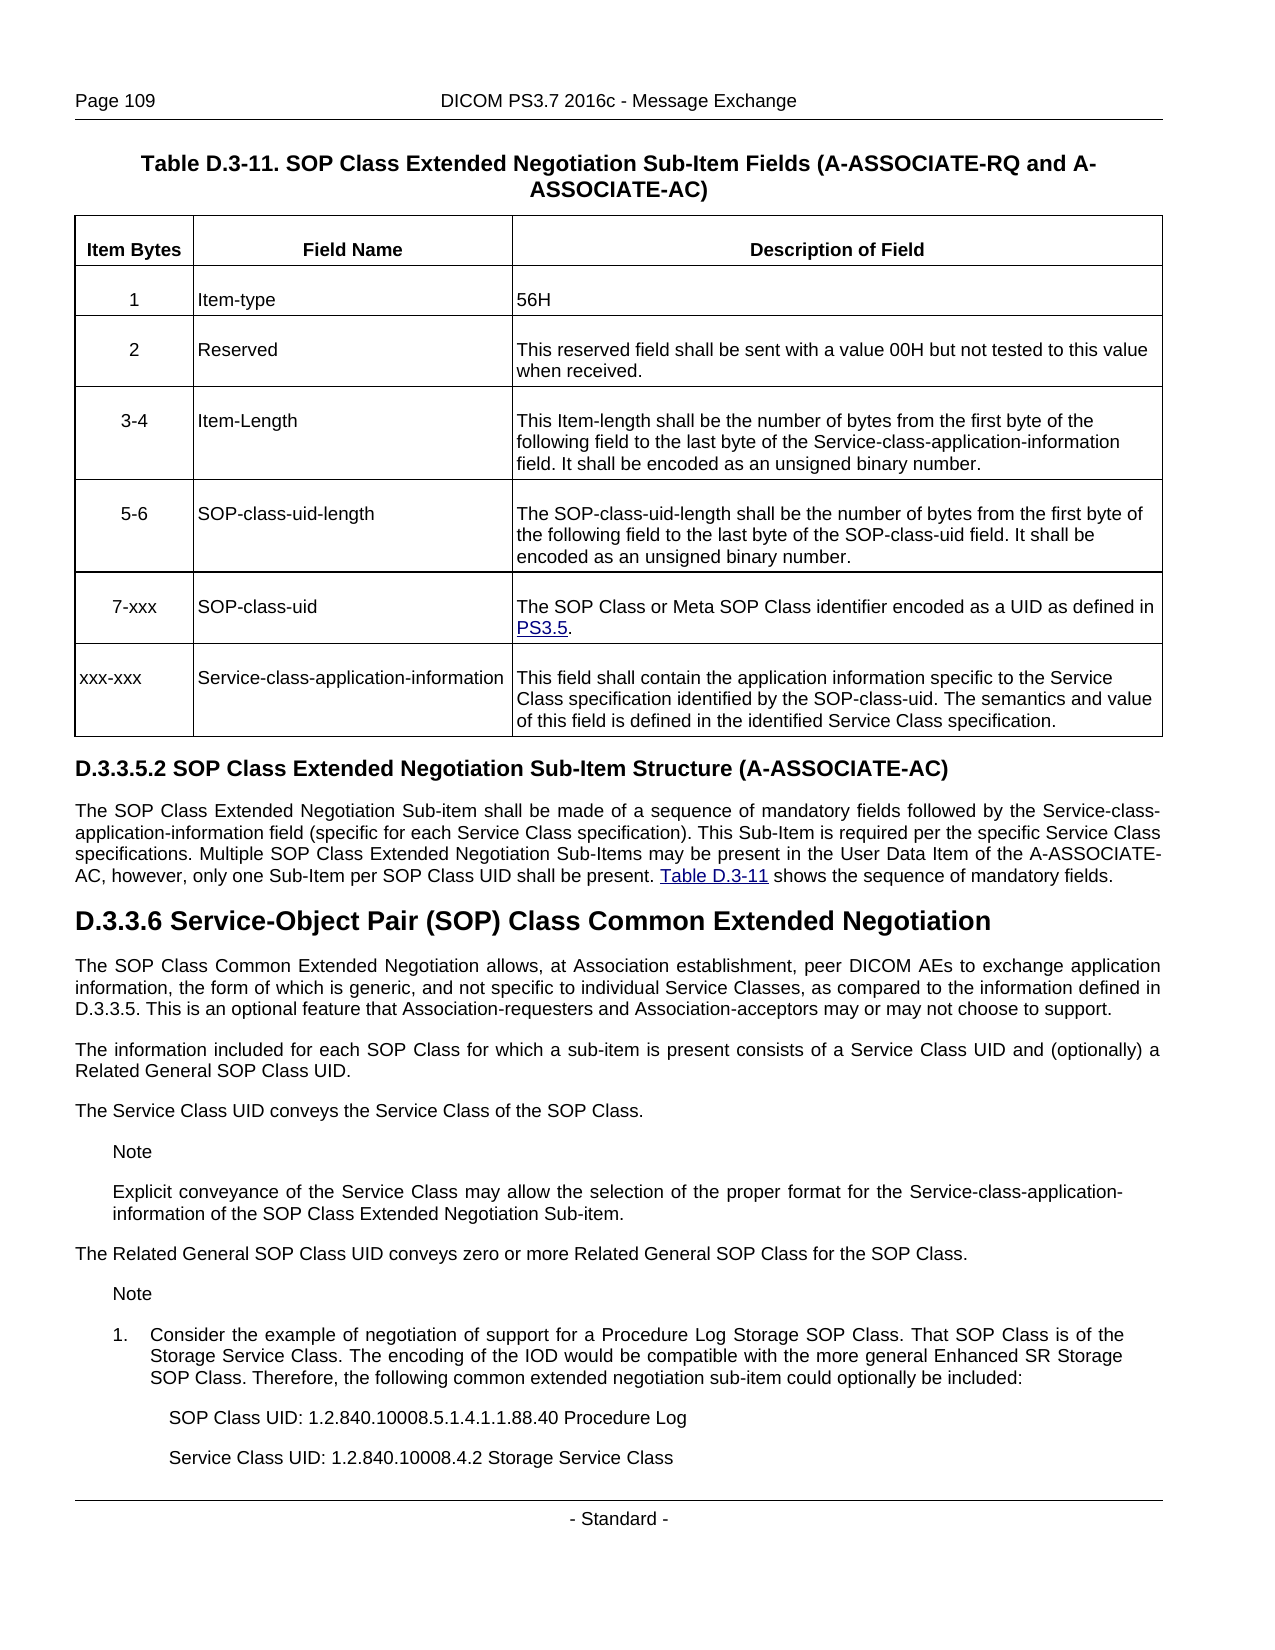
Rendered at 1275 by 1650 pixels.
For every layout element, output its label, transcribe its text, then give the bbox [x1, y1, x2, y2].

text D.3.3.6 Service-Object Pair (SOP) Class Common Extended Negotiation [75, 905, 1162, 936]
table_cell SOP-class-uid-length [194, 480, 512, 571]
table_cell 56H [513, 266, 1162, 314]
table_cell This reserved field shall be sent with a value 00H but not tested to this value when received. [513, 316, 1162, 386]
text The Service Class UID conveys the Service Class of the SOP Class. [75, 1100, 1162, 1122]
table_header Field Name [194, 216, 512, 265]
table_cell Service-class-application-information [194, 644, 512, 736]
text Service Class UID: 1.2.840.10008.4.2 Storage Service Class [169, 1447, 1125, 1469]
text SOP Class UID: 1.2.840.10008.5.1.4.1.1.88.40 Procedure Log [169, 1407, 1125, 1428]
table_cell Reserved [194, 316, 512, 386]
table_header Description of Field [513, 216, 1162, 265]
table_cell The SOP Class or Meta SOP Class identifier encoded as a UID as defined in PS3.5. [513, 573, 1162, 643]
table_cell 3-4 [76, 387, 193, 479]
table_cell Item-Length [194, 387, 512, 479]
table_cell Item-type [194, 266, 512, 314]
table_cell 5-6 [76, 480, 193, 571]
text Note [112, 1141, 1125, 1162]
text The SOP Class Extended Negotiation Sub-item shall be made of a sequence of mandatory fields followed by the Service-class-application-information field (specific for each Service Class specification). This Sub-Item is required per the specific Service Class specifications. Multiple SOP Class Extended Negotiation Sub-Items may be present in the User Data Item of the A-ASSOCIATE-AC, however, only one Sub-Item per SOP Class UID shall be present. Table D.3-11 shows the sequence of mandatory fields. [75, 800, 1162, 886]
table_cell 7-xxx [76, 573, 193, 643]
table_cell The SOP-class-uid-length shall be the number of bytes from the first byte of the following field to the last byte of the SOP-class-uid field. It shall be encoded as an unsigned binary number. [513, 480, 1162, 571]
text The information included for each SOP Class for which a sub-item is present consists of a Service Class UID and (optionally) a Related General SOP Class UID. [75, 1038, 1162, 1081]
text Note [112, 1283, 1125, 1304]
table_cell xxx-xxx [76, 644, 193, 736]
list Consider the example of negotiation of support for a Procedure Log Storage SOP Class. That SOP Class is of the Storage Service Class. The encoding of the IOD would be compatible with the more general Enhanced SR Storage SOP Class. Therefore, the following common extended negotiation sub-item could optionally be included: [112, 1323, 1125, 1388]
text Table D.3-11. SOP Class Extended Negotiation Sub-Item Fields (A-ASSOCIATE-RQ and A-ASSOCIATE-AC) [75, 150, 1162, 202]
table_cell 1 [76, 266, 193, 314]
text The SOP Class Common Extended Negotiation allows, at Association establishment, peer DICOM AEs to exchange application information, the form of which is generic, and not specific to individual Service Classes, as compared to the information defined in D.3.3.5. This is an optional feature that Association-requesters and Association-acceptors may or may not choose to support. [75, 955, 1162, 1019]
table_cell 2 [76, 316, 193, 386]
table_cell This Item-length shall be the number of bytes from the first byte of the following field to the last byte of the Service-class-application-information field. It shall be encoded as an unsigned binary number. [513, 387, 1162, 479]
table_cell This field shall contain the application information specific to the Service Class specification identified by the SOP-class-uid. The semantics and value of this field is defined in the identified Service Class specification. [513, 644, 1162, 736]
table_cell SOP-class-uid [194, 573, 512, 643]
table_header Item Bytes [76, 216, 193, 265]
text D.3.3.5.2 SOP Class Extended Negotiation Sub-Item Structure (A-ASSOCIATE-AC) [75, 755, 1162, 781]
text The Related General SOP Class UID conveys zero or more Related General SOP Class for the SOP Class. [75, 1243, 1162, 1264]
text Explicit conveyance of the Service Class may allow the selection of the proper format for the Service-class-application-information of the SOP Class Extended Negotiation Sub-item. [112, 1181, 1125, 1224]
